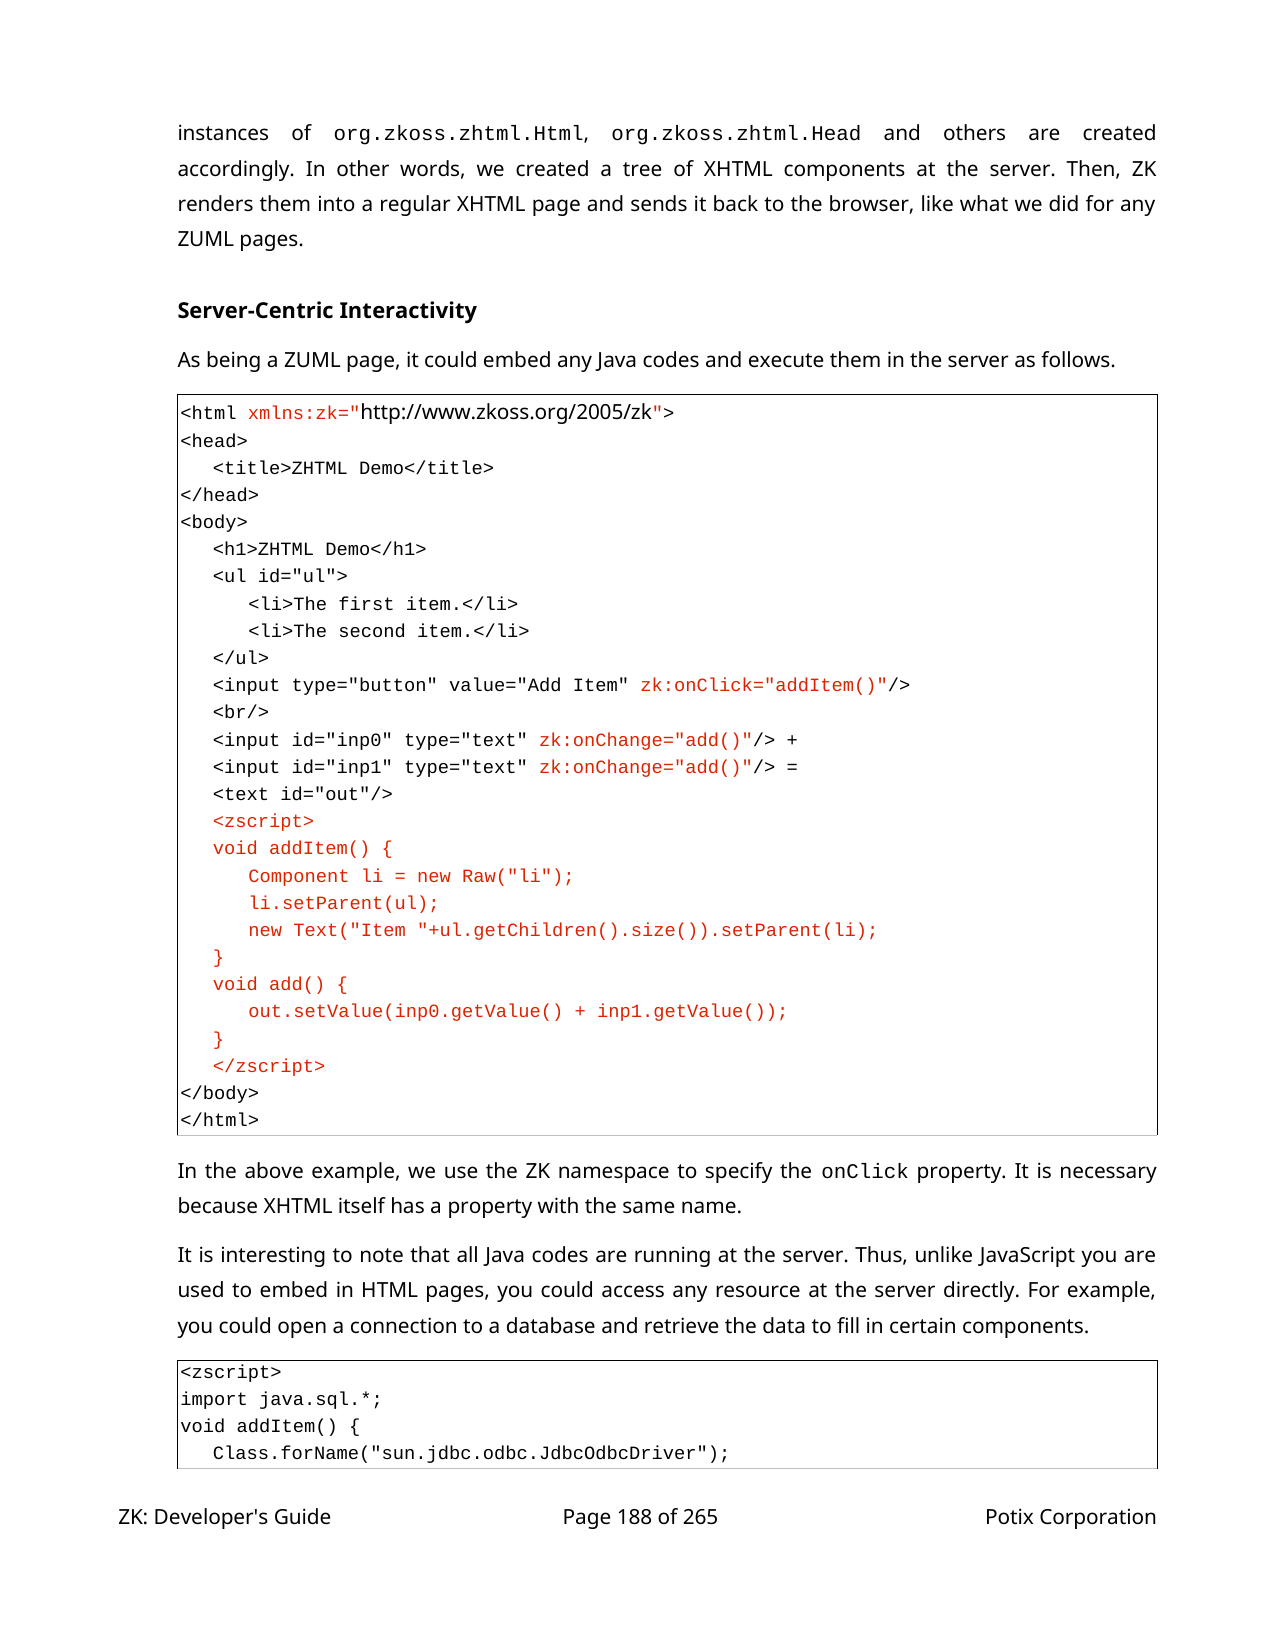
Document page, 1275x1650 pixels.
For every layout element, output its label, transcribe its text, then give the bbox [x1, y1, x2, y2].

text new Text("Item "+ul.getChildren().size()).setParent(li); [178, 918, 1157, 942]
text <text id="out"/> [178, 782, 1157, 806]
text Component li = new Raw("li"); [178, 863, 1157, 888]
text Class.forName("sun.jdbc.odbc.JdbcOdbcDriver"); [178, 1441, 1157, 1468]
subtitle Server-Centric Interactivity [177, 295, 1157, 325]
text </head> [178, 483, 1157, 507]
text import java.sql.*; [178, 1387, 1157, 1411]
text } [178, 1027, 1157, 1051]
text <br/> [178, 700, 1157, 724]
text <li>The first item.</li> [178, 592, 1157, 616]
text out.setValue(inp0.getValue() + inp1.getValue()); [178, 999, 1157, 1024]
text In the above example, we use the ZK namespace to specify the onClick property. It is necessary because XHTML itself has a property with the same name. [177, 1156, 1157, 1220]
text <html xmlns:zk="http://www.zkoss.org/2005/zk"> [178, 395, 1157, 426]
text void addItem() { [178, 836, 1157, 861]
text </zscript> [178, 1054, 1157, 1078]
text li.setParent(ul); [178, 891, 1157, 915]
text <zscript> [178, 1361, 1157, 1384]
text </ul> [178, 646, 1157, 670]
text <ul id="ul"> [178, 564, 1157, 589]
text <input id="inp1" type="text" zk:onChange="add()"/> = [178, 755, 1157, 779]
text void addItem() { [178, 1414, 1157, 1438]
text } [178, 945, 1157, 969]
text <head> [178, 428, 1157, 453]
text <input type="button" value="Add Item" zk:onClick="addItem()"/> [178, 673, 1157, 697]
text <input id="inp0" type="text" zk:onChange="add()"/> + [178, 727, 1157, 752]
text <h1>ZHTML Demo</h1> [178, 537, 1157, 561]
text void add() { [178, 972, 1157, 996]
text </html> [178, 1108, 1157, 1135]
text instances of org.zkoss.zhtml.Html, org.zkoss.zhtml.Head and others are created accordingly. In other words, we created a tree of XHTML components at the server. Then, ZK renders them into a regular XHTML page and sends it back to the browser, like what we did for any ZUML pages. [177, 118, 1157, 252]
text </body> [178, 1081, 1157, 1105]
text As being a ZUML page, it could embed any Java codes and execute them in the server as follows. [177, 345, 1157, 374]
text <title>ZHTML Demo</title> [178, 456, 1157, 480]
text <li>The second item.</li> [178, 619, 1157, 643]
text It is interesting to note that all Java codes are running at the server. Thus, unlike JavaScript you are used to embed in HTML pages, you could access any resource at the server directly. For example, you could open a connection to a database and retrieve the data to fill in certain components. [177, 1240, 1157, 1339]
text <zscript> [178, 809, 1157, 833]
text <body> [178, 510, 1157, 534]
